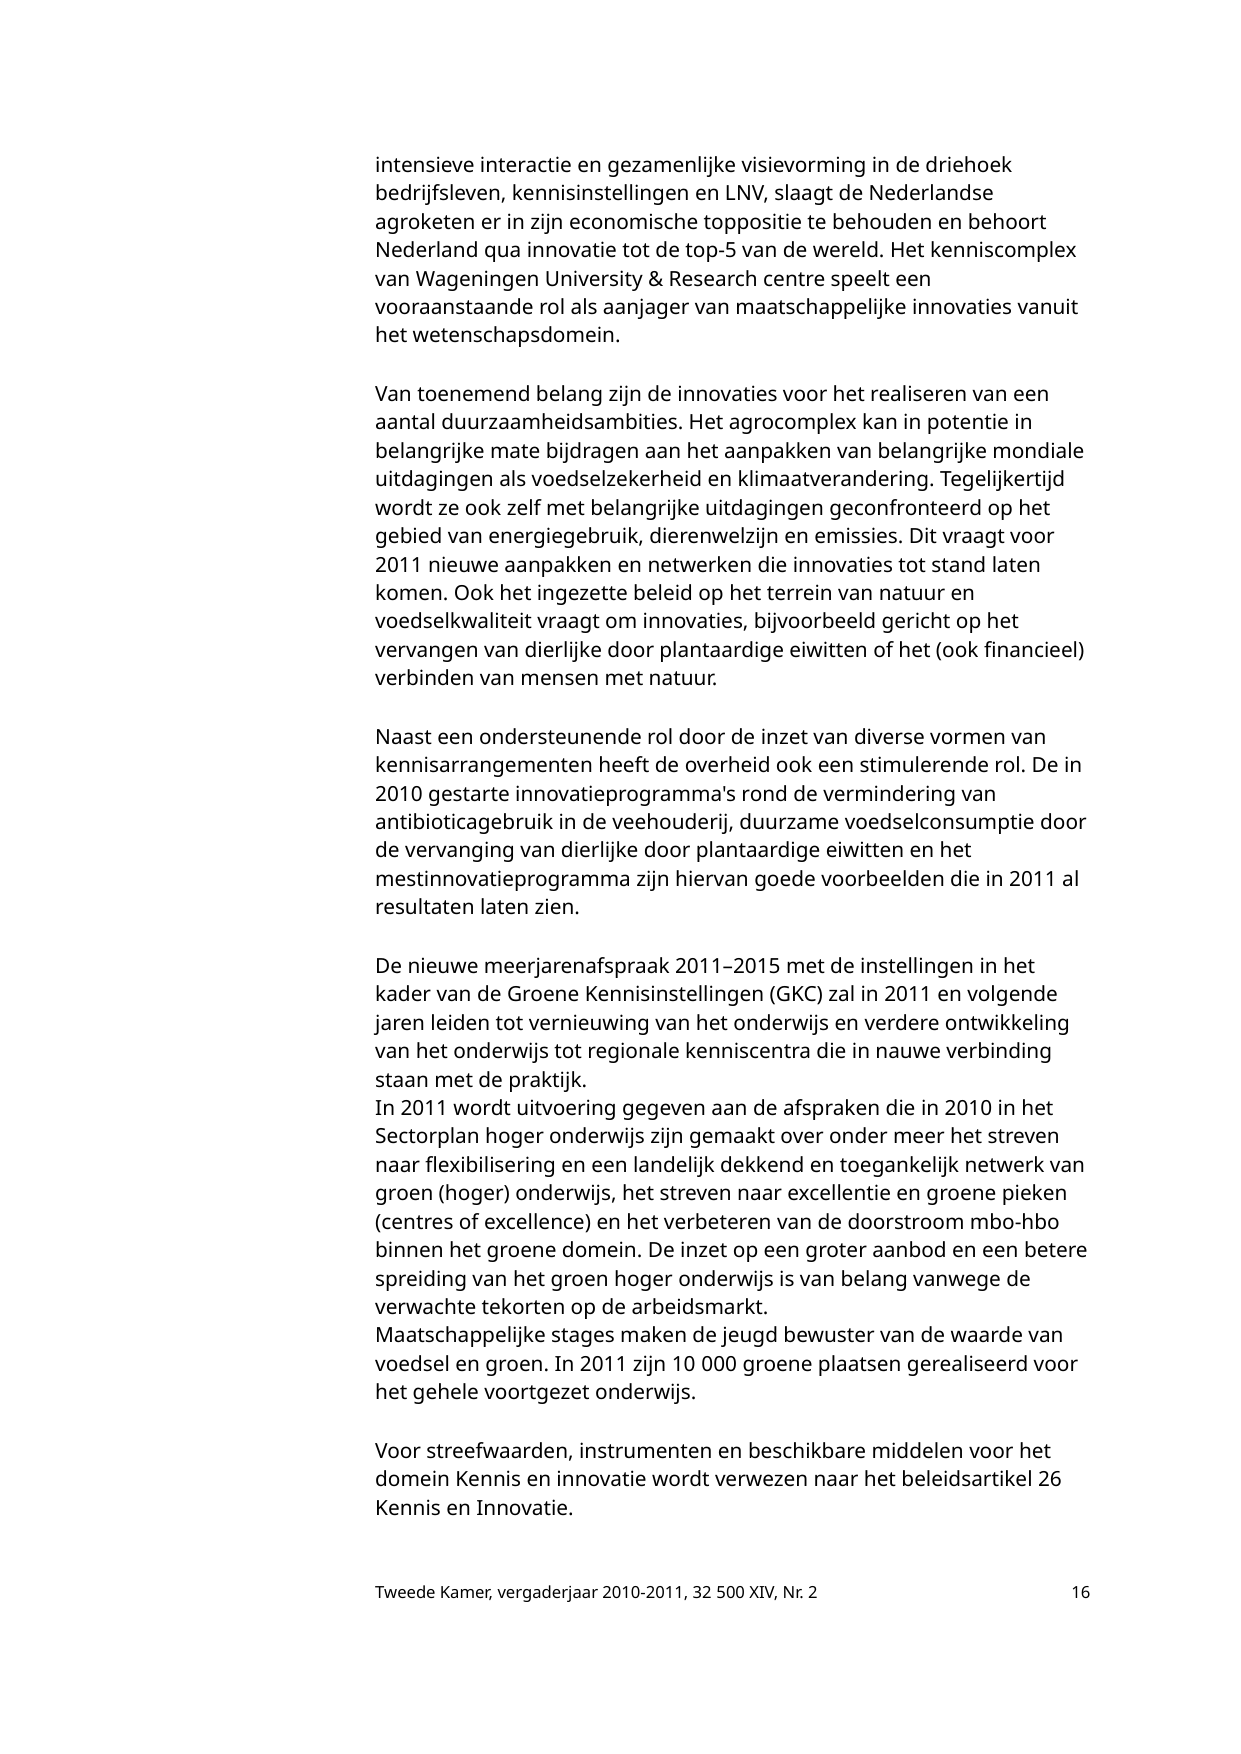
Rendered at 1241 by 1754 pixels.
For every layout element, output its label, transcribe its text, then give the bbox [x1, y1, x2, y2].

text In 2011 wordt uitvoering gegeven aan de afspraken die in 2010 in het Sectorplan hoger onderwijs zijn gemaakt over onder meer het streven naar flexibilisering en een landelijk dekkend en toegankelijk netwerk van groen (hoger) onderwijs, het streven naar excellentie en groene pieken (centres of excellence) en het verbeteren van de doorstroom mbo-hbo binnen het groene domein. De inzet op een groter aanbod en een betere spreiding van het groen hoger onderwijs is van belang vanwege de verwachte tekorten op de arbeidsmarkt. [375, 1093, 1090, 1321]
text Van toenemend belang zijn de innovaties voor het realiseren van een aantal duurzaamheidsambities. Het agrocomplex kan in potentie in belangrijke mate bijdragen aan het aanpakken van belangrijke mondiale uitdagingen als voedselzekerheid en klimaatverandering. Tegelijkertijd wordt ze ook zelf met belangrijke uitdagingen geconfronteerd op het gebied van energiegebruik, dierenwelzijn en emissies. Dit vraagt voor 2011 nieuwe aanpakken en netwerken die innovaties tot stand laten komen. Ook het ingezette beleid op het terrein van natuur en voedselkwaliteit vraagt om innovaties, bijvoorbeeld gericht op het vervangen van dierlijke door plantaardige eiwitten of het (ook financieel) verbinden van mensen met natuur. [375, 379, 1090, 692]
text De nieuwe meerjarenafspraak 2011–2015 met de instellingen in het kader van de Groene Kennisinstellingen (GKC) zal in 2011 en volgende jaren leiden tot vernieuwing van het onderwijs en verdere ontwikkeling van het onderwijs tot regionale kenniscentra die in nauwe verbinding staan met de praktijk. [375, 951, 1090, 1093]
text Naast een ondersteunende rol door de inzet van diverse vormen van kennisarrangementen heeft de overheid ook een stimulerende rol. De in 2010 gestarte innovatieprogramma's rond de vermindering van antibioticagebruik in de veehouderij, duurzame voedselconsumptie door de vervanging van dierlijke door plantaardige eiwitten en het mestinnovatieprogramma zijn hiervan goede voorbeelden die in 2011 al resultaten laten zien. [375, 722, 1090, 921]
text Voor streefwaarden, instrumenten en beschikbare middelen voor het domein Kennis en innovatie wordt verwezen naar het beleidsartikel 26 Kennis en Innovatie. [375, 1436, 1090, 1521]
text intensieve interactie en gezamenlijke visievorming in de driehoek bedrijfsleven, kennisinstellingen en LNV, slaagt de Nederlandse agroketen er in zijn economische toppositie te behouden en behoort Nederland qua innovatie tot de top-5 van de wereld. Het kenniscomplex van Wageningen University & Research centre speelt een vooraanstaande rol als aanjager van maatschappelijke innovaties vanuit het wetenschapsdomein. [375, 150, 1090, 349]
text Maatschappelijke stages maken de jeugd bewuster van de waarde van voedsel en groen. In 2011 zijn 10 000 groene plaatsen gerealiseerd voor het gehele voortgezet onderwijs. [375, 1321, 1090, 1406]
